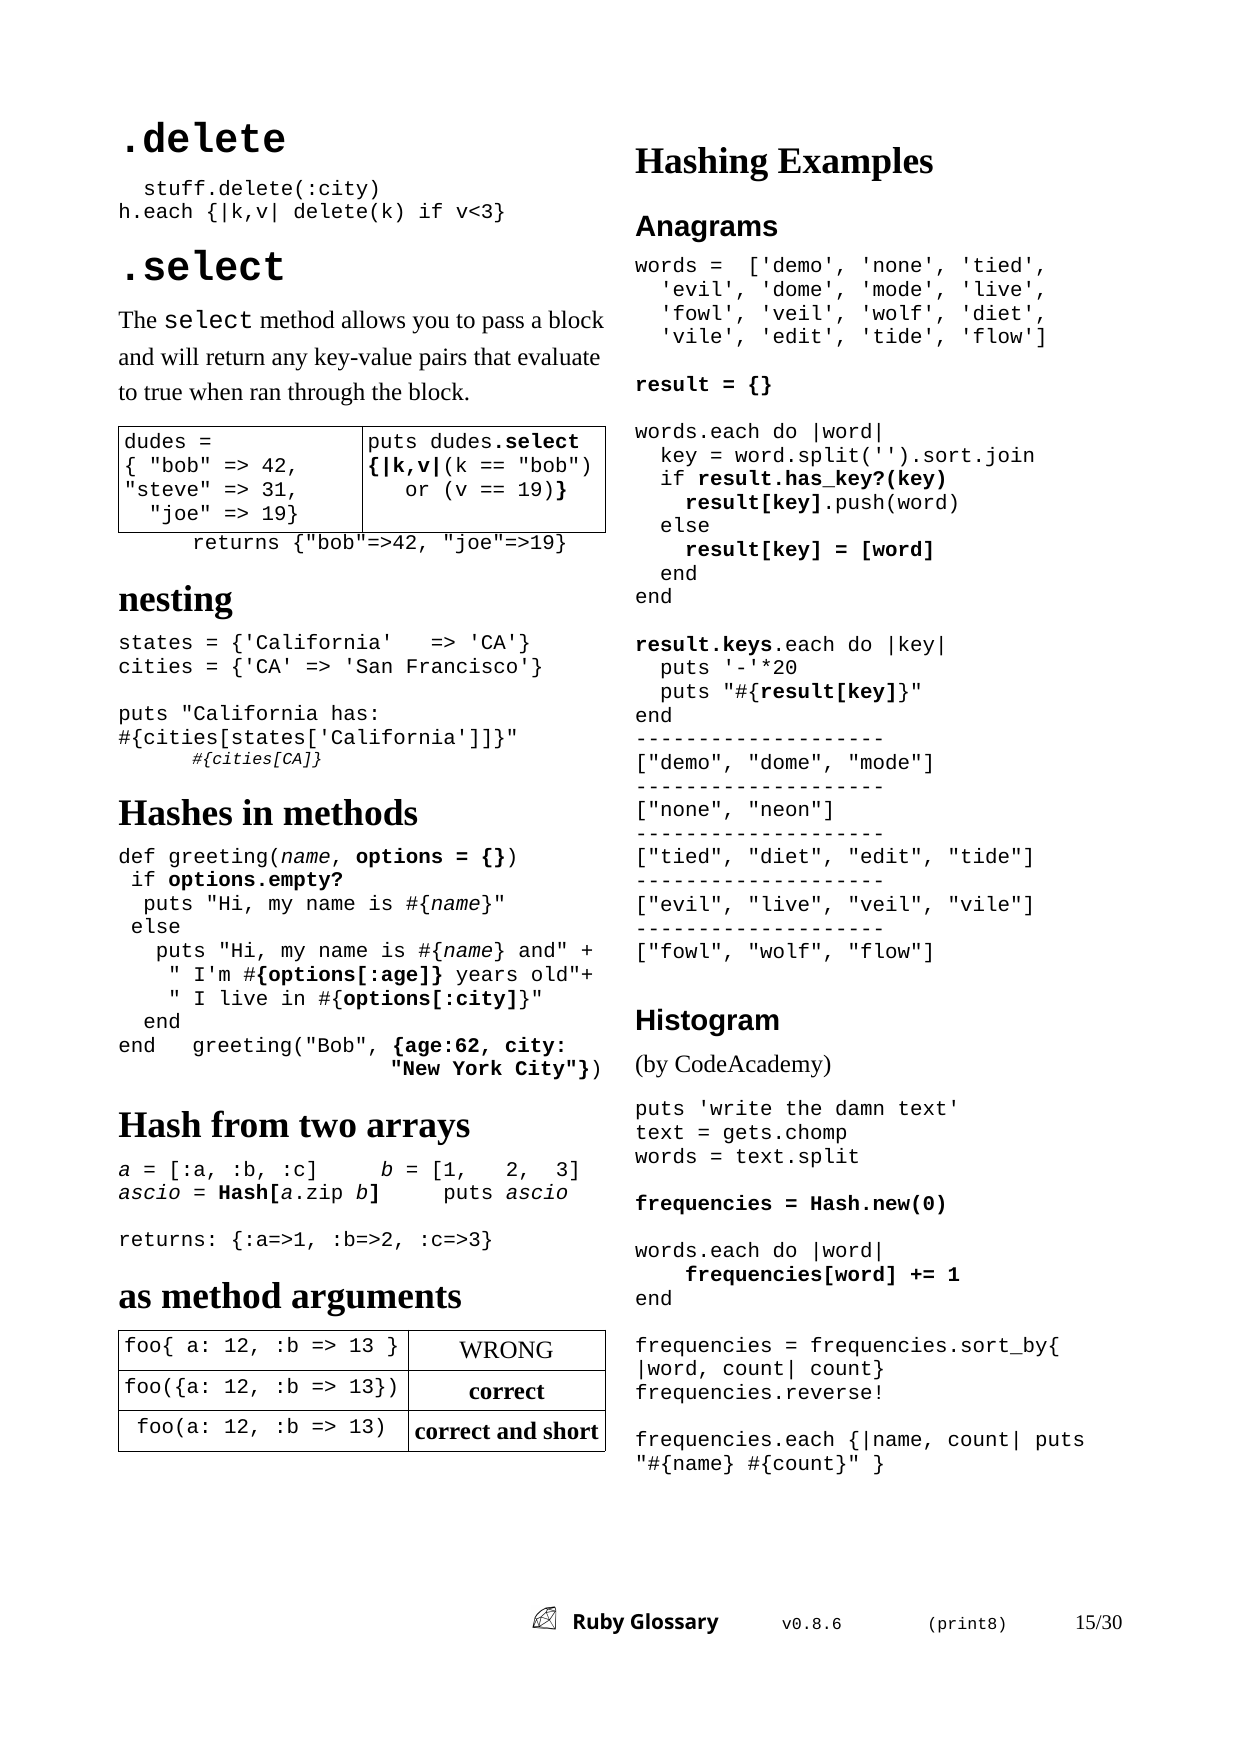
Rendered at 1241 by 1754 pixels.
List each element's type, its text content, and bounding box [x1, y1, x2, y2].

table_cell foo({a: 12, :b => 13}) [119, 1371, 408, 1410]
text puts 'write the damn text' [635, 1098, 1122, 1122]
text (by CodeAcademy) [635, 1049, 1122, 1078]
table_header puts dudes.select {|k,v|(k == "bob") or (v == 19)} [363, 427, 605, 532]
text end [635, 586, 1122, 610]
table_cell foo(a: 12, :b => 13) [119, 1411, 408, 1451]
text key = word.split('').sort.join [635, 444, 1122, 468]
text ["evil", "live", "veil", "vile"] [635, 894, 1122, 917]
text end [635, 705, 1122, 728]
text returns {"bob"=>42, "joe"=>19} [118, 533, 605, 556]
text ["tied", "diet", "edit", "tide"] [635, 847, 1122, 870]
text puts '-'*20 [635, 657, 1122, 681]
text puts "California has: #{cities[states['California']]}" [118, 703, 605, 750]
text puts "Hi, my name is #{name}" [118, 893, 605, 917]
table_cell correct and short [409, 1411, 605, 1451]
text ["none", "neon"] [635, 799, 1122, 823]
text -------------------- [635, 776, 1122, 799]
subtitle Hashing Examples [635, 139, 1122, 182]
subtitle Anagrams [635, 209, 1122, 243]
text frequencies = Hash.new(0) [635, 1193, 1122, 1217]
picture [530, 1605, 557, 1630]
text words.each do |word| [635, 421, 1122, 444]
subtitle .select [118, 246, 605, 293]
text end [118, 1011, 605, 1035]
subtitle Histogram [635, 1003, 1122, 1037]
text end [635, 563, 1122, 586]
text returns: {:a=>1, :b=>2, :c=>3} [118, 1229, 605, 1253]
table_header dudes = { "bob" => 42, "steve" => 31, "joe" => 19} [119, 427, 362, 532]
text #{cities[CA]} [118, 750, 605, 769]
text result.keys.each do |key| [635, 634, 1122, 657]
subtitle as method arguments [118, 1274, 605, 1317]
text ascio = Hash[a.zip b] puts ascio [118, 1182, 605, 1206]
text frequencies = frequencies.sort_by{ [635, 1335, 1122, 1358]
text states = {'California' => 'CA'} [118, 632, 605, 656]
text ["demo", "dome", "mode"] [635, 752, 1122, 776]
table_header WRONG [409, 1331, 605, 1370]
text text = gets.chomp [635, 1122, 1122, 1146]
text -------------------- [635, 870, 1122, 894]
text stuff.delete(:city) [118, 178, 605, 201]
text if result.has_key?(key) [635, 468, 1122, 492]
text puts "Hi, my name is #{name} and" + [118, 940, 605, 964]
text 'fowl', 'veil', 'wolf', 'diet', [635, 303, 1122, 326]
subtitle Hash from two arrays [118, 1103, 605, 1146]
subtitle Hashes in methods [118, 790, 605, 833]
subtitle nesting [118, 576, 605, 619]
text puts "#{result[key]}" [635, 681, 1122, 705]
text def greeting(name, options = {}) [118, 846, 605, 869]
text result[key] = [word] [635, 539, 1122, 563]
subtitle .delete [118, 118, 605, 165]
text frequencies.reverse! [635, 1382, 1122, 1406]
text |word, count| count} [635, 1358, 1122, 1382]
text end greeting("Bob", {age:62, city: "New York City"}) [118, 1035, 605, 1082]
text 'evil', 'dome', 'mode', 'live', [635, 279, 1122, 303]
text " I live in #{options[:city]}" [118, 987, 605, 1011]
text frequencies.each {|name, count| puts "#{name} #{count}" } [635, 1429, 1122, 1477]
table_header foo{ a: 12, :b => 13 } [119, 1331, 408, 1370]
text frequencies[word] += 1 [635, 1264, 1122, 1287]
text -------------------- [635, 917, 1122, 941]
text a = [:a, :b, :c] b = [1, 2, 3] [118, 1158, 605, 1182]
text else [635, 516, 1122, 539]
text -------------------- [635, 728, 1122, 752]
text The select method allows you to pass a block and will return any key-value pairs that evaluate to true when ran through the block. [118, 306, 605, 405]
text cities = {'CA' => 'San Francisco'} [118, 656, 605, 679]
text h.each {|k,v| delete(k) if v<3} [118, 201, 605, 225]
text else [118, 917, 605, 940]
text result = {} [635, 374, 1122, 397]
text -------------------- [635, 823, 1122, 847]
text words = text.split [635, 1146, 1122, 1169]
text words = ['demo', 'none', 'tied', [635, 255, 1122, 279]
text words.each do |word| [635, 1240, 1122, 1264]
text " I'm #{options[:age]} years old"+ [118, 964, 605, 987]
table_cell correct [409, 1371, 605, 1410]
text if options.empty? [118, 869, 605, 893]
text ["fowl", "wolf", "flow"] [635, 941, 1122, 965]
text result[key].push(word) [635, 492, 1122, 516]
text 'vile', 'edit', 'tide', 'flow'] [635, 326, 1122, 350]
text end [635, 1287, 1122, 1311]
